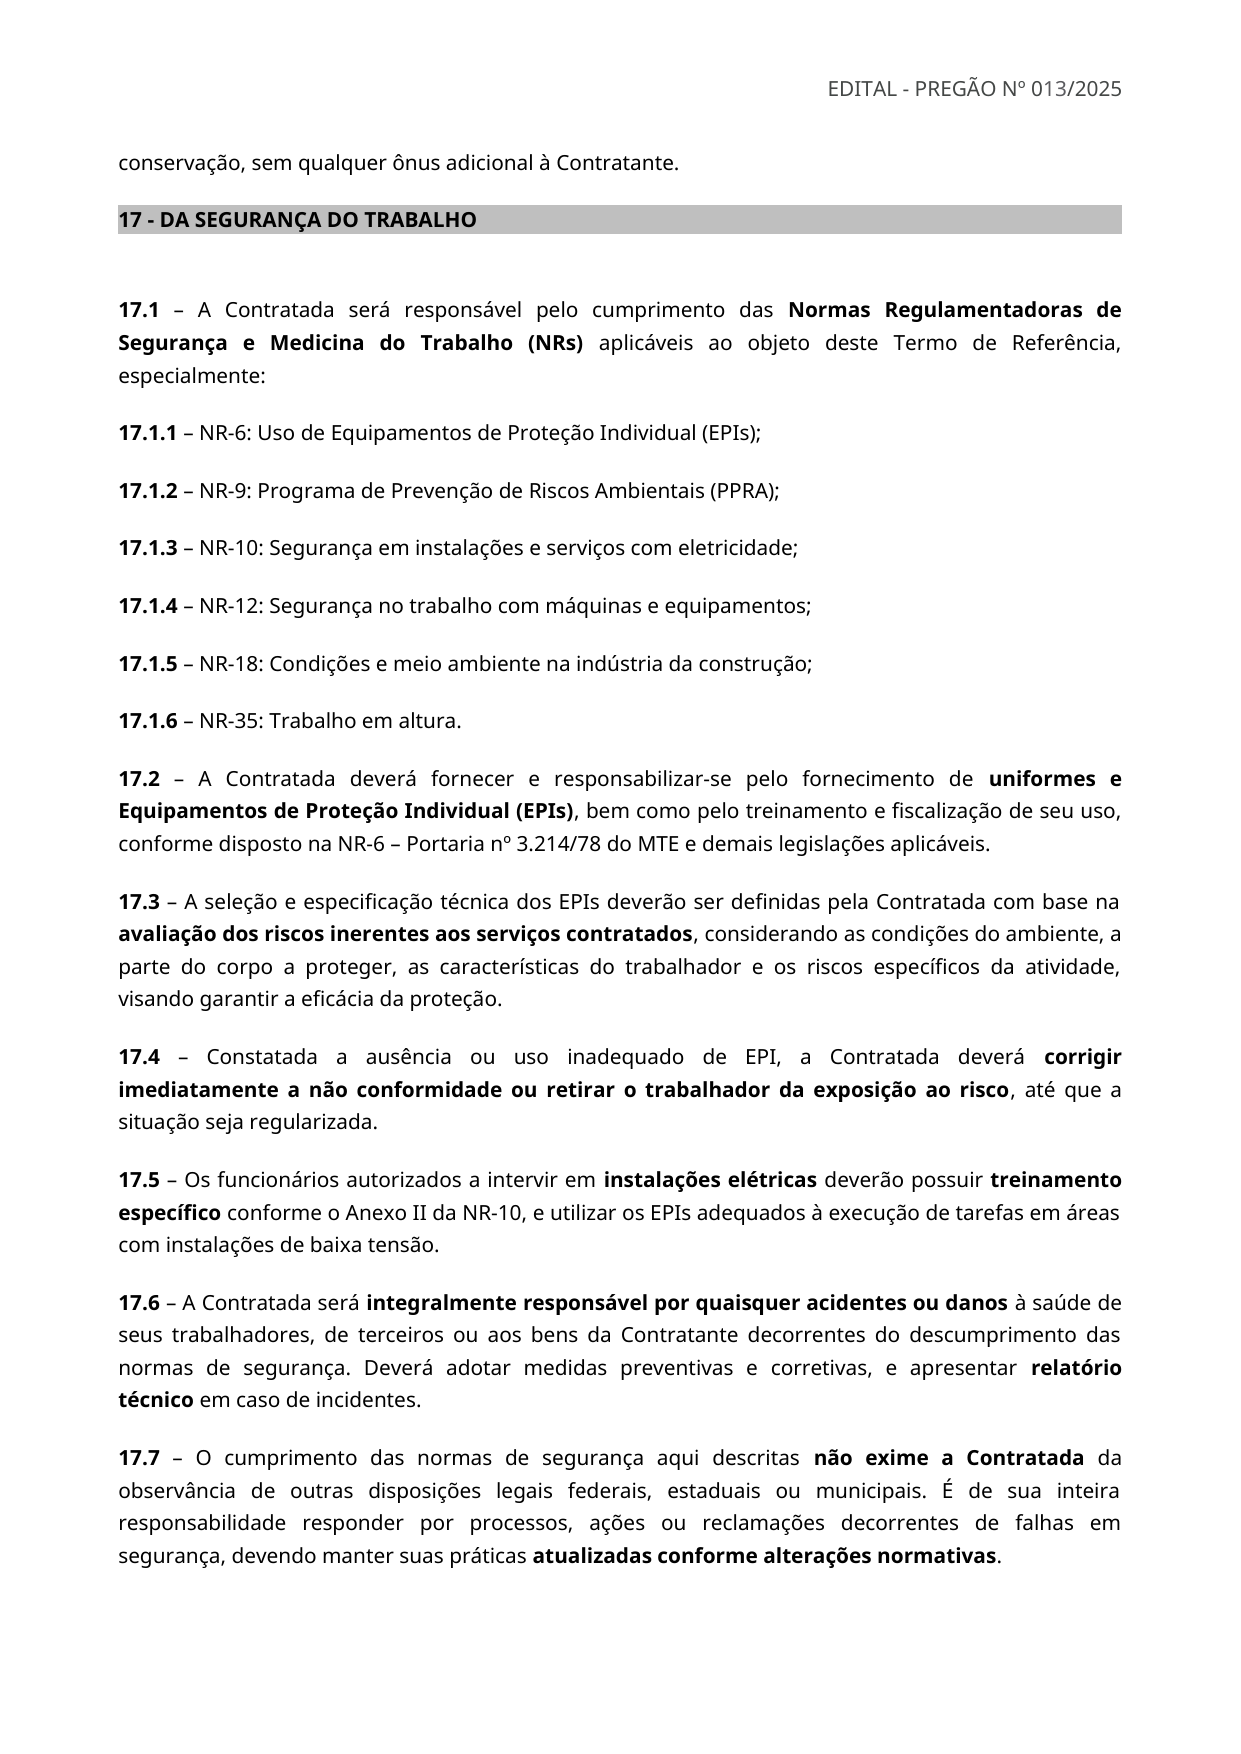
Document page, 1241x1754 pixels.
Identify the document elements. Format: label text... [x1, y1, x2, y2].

text 17.1.3 – NR-10: Segurança em instalações e serviços com eletricidade; [118, 533, 1122, 562]
text 17.1.1 – NR-6: Uso de Equipamentos de Proteção Individual (EPIs); [118, 418, 1122, 447]
text 17.1.5 – NR-18: Condições e meio ambiente na indústria da construção; [118, 649, 1122, 677]
text 17.1.4 – NR-12: Segurança no trabalho com máquinas e equipamentos; [118, 591, 1122, 619]
text 17.4 – Constatada a ausência ou uso inadequado de EPI, a Contratada deverá corrigir imediatamente a não conformidade ou retirar o trabalhador da exposição ao risco, até que a situação seja regularizada. [118, 1042, 1122, 1136]
text 17.1 – A Contratada será responsável pelo cumprimento das Normas Regulamentadoras de Segurança e Medicina do Trabalho (NRs) aplicáveis ao objeto deste Termo de Referência, especialmente: [118, 296, 1122, 389]
text 17.1.6 – NR-35: Trabalho em altura. [118, 706, 1122, 735]
text conservação, sem qualquer ônus adicional à Contratante. [118, 148, 1122, 176]
text 17.2 – A Contratada deverá fornecer e responsabilizar-se pelo fornecimento de uniformes e Equipamentos de Proteção Individual (EPIs), bem como pelo treinamento e fiscalização de seu uso, conforme disposto na NR-6 – Portaria nº 3.214/78 do MTE e demais legislações aplicáveis. [118, 764, 1122, 858]
subtitle 17 - DA SEGURANÇA DO TRABALHO [118, 205, 1122, 234]
text 17.6 – A Contratada será integralmente responsável por quaisquer acidentes ou danos à saúde de seus trabalhadores, de terceiros ou aos bens da Contratante decorrentes do descumprimento das normas de segurança. Deverá adotar medidas preventivas e corretivas, e apresentar relatório técnico em caso de incidentes. [118, 1288, 1122, 1414]
text 17.7 – O cumprimento das normas de segurança aqui descritas não exime a Contratada da observância de outras disposições legais federais, estaduais ou municipais. É de sua inteira responsabilidade responder por processos, ações ou reclamações decorrentes de falhas em segurança, devendo manter suas práticas atualizadas conforme alterações normativas. [118, 1443, 1122, 1569]
text 17.3 – A seleção e especificação técnica dos EPIs deverão ser definidas pela Contratada com base na avaliação dos riscos inerentes aos serviços contratados, considerando as condições do ambiente, a parte do corpo a proteger, as características do trabalhador e os riscos específicos da atividade, visando garantir a eficácia da proteção. [118, 887, 1122, 1013]
text 17.5 – Os funcionários autorizados a intervir em instalações elétricas deverão possuir treinamento específico conforme o Anexo II da NR-10, e utilizar os EPIs adequados à execução de tarefas em áreas com instalações de baixa tensão. [118, 1165, 1122, 1259]
text 17.1.2 – NR-9: Programa de Prevenção de Riscos Ambientais (PPRA); [118, 476, 1122, 504]
